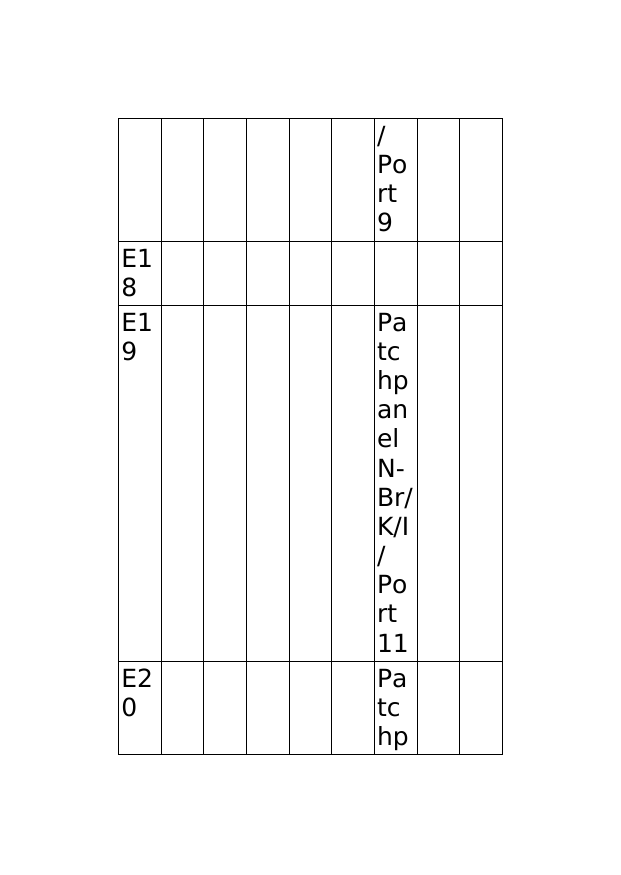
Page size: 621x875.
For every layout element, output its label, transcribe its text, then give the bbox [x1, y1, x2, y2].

table_cell [204, 242, 246, 305]
table_cell [162, 662, 203, 754]
table_cell [290, 119, 331, 241]
table_cell [247, 119, 289, 241]
table_cell [204, 306, 246, 661]
table_cell [418, 662, 459, 754]
table_cell [460, 662, 502, 754]
table_cell [332, 662, 374, 754]
table_cell [162, 306, 203, 661]
table_cell Patchp [375, 662, 417, 754]
table_cell [247, 662, 289, 754]
table_cell Patchpanel N-Br/K/I / Port 11 [375, 306, 417, 661]
table_cell E18 [119, 242, 161, 305]
table_cell [119, 119, 161, 241]
table_cell [290, 662, 331, 754]
table_cell [204, 119, 246, 241]
table_cell [332, 119, 374, 241]
table_cell [247, 306, 289, 661]
table_cell / Port 9 [375, 119, 417, 241]
table_cell [460, 119, 502, 241]
table_cell [332, 242, 374, 305]
table_cell [418, 119, 459, 241]
table_cell [460, 306, 502, 661]
table_cell [418, 242, 459, 305]
table_cell [290, 306, 331, 661]
table_cell [290, 242, 331, 305]
table_cell [162, 242, 203, 305]
table_cell E19 [119, 306, 161, 661]
table_cell [204, 662, 246, 754]
table_cell [162, 119, 203, 241]
table_cell E20 [119, 662, 161, 754]
table_cell [375, 242, 417, 305]
table_cell [460, 242, 502, 305]
table_cell [332, 306, 374, 661]
table_cell [247, 242, 289, 305]
table_cell [418, 306, 459, 661]
